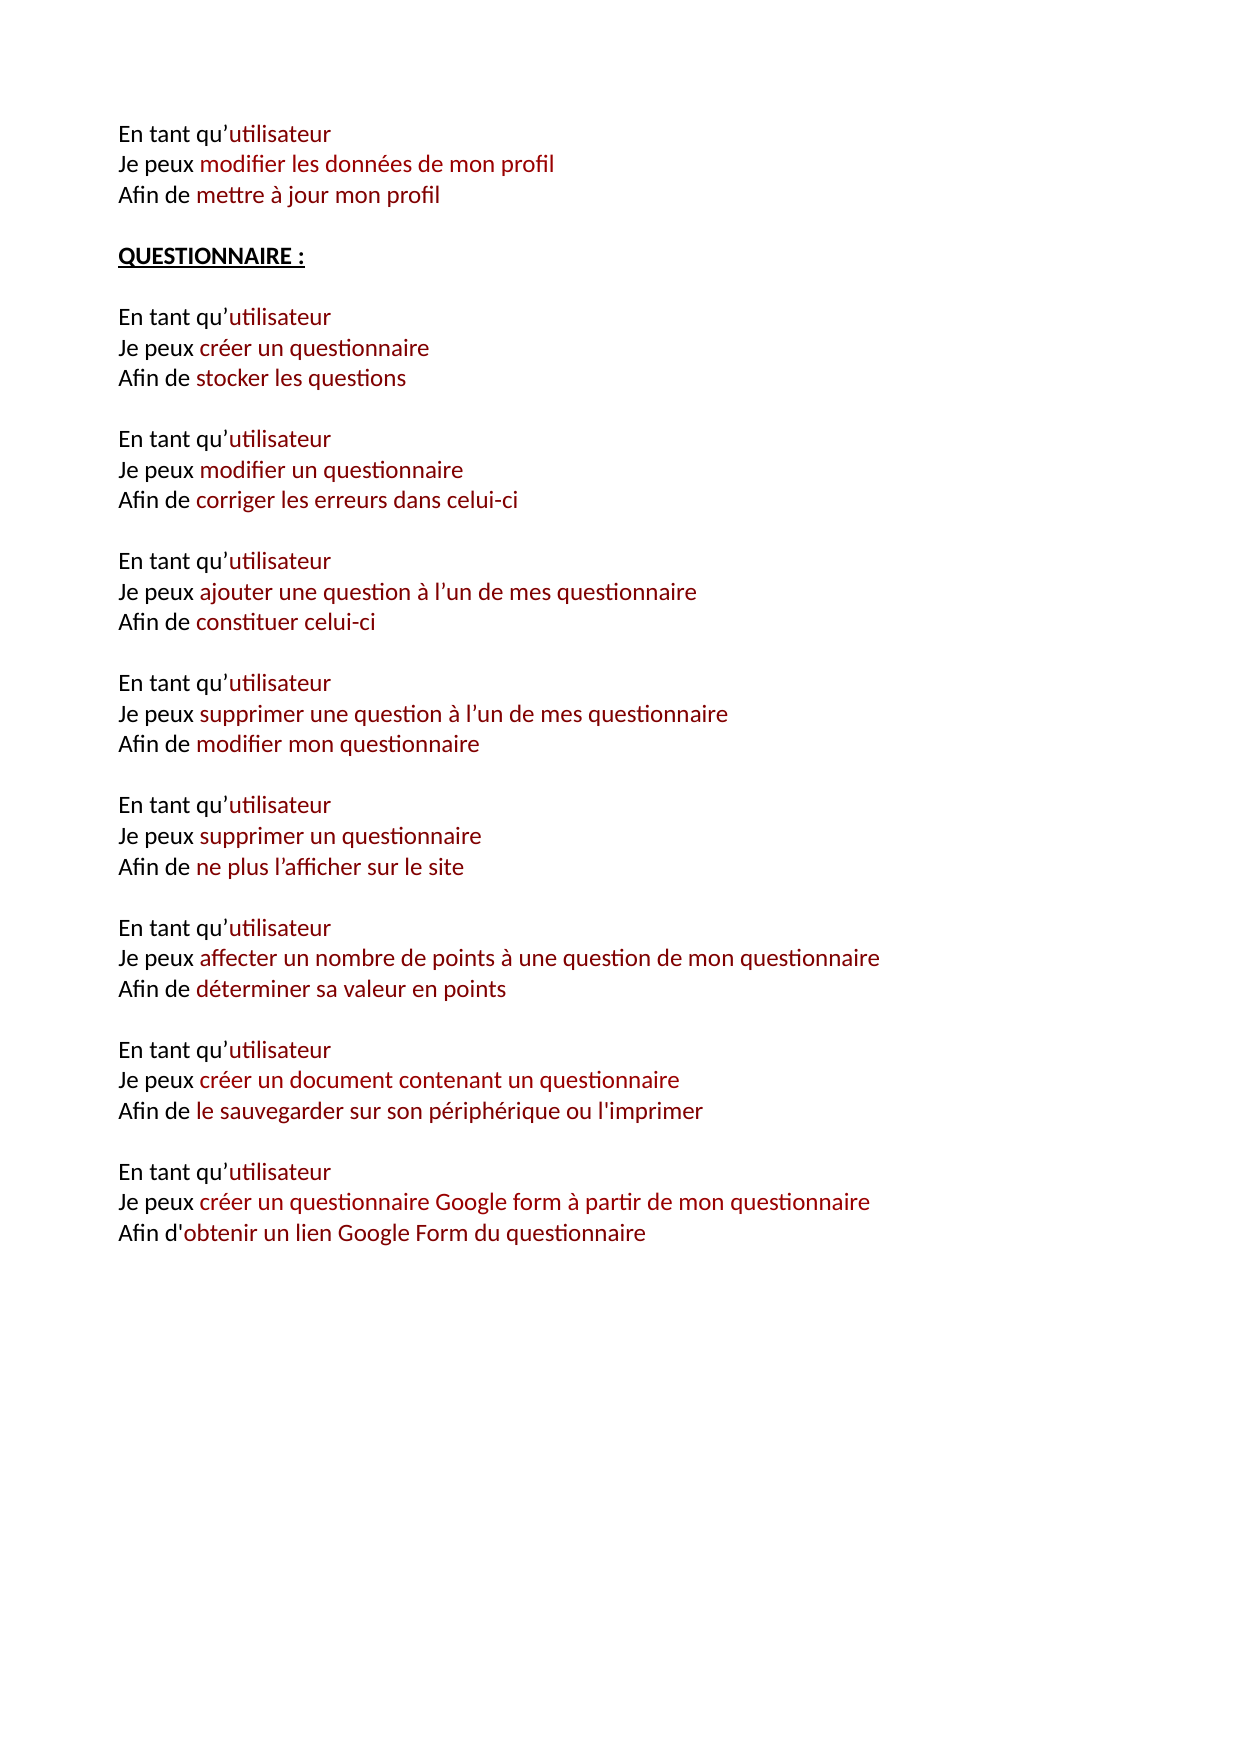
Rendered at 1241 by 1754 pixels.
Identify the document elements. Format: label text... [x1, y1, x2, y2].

text Afin de ne plus l’afficher sur le site [118, 851, 1122, 881]
text En tant qu’utilisateur [118, 789, 1122, 820]
text En tant qu’utilisateur [118, 301, 1122, 332]
text Je peux créer un questionnaire [118, 332, 1122, 362]
text Afin de constituer celui-ci [118, 606, 1122, 637]
text Afin d'obtenir un lien Google Form du questionnaire [118, 1217, 1122, 1247]
text En tant qu’utilisateur [118, 545, 1122, 576]
text En tant qu’utilisateur [118, 1034, 1122, 1064]
text Je peux affecter un nombre de points à une question de mon questionnaire [118, 942, 1122, 973]
text En tant qu’utilisateur [118, 423, 1122, 454]
text QUESTIONNAIRE : [118, 240, 1122, 271]
text Je peux ajouter une question à l’un de mes questionnaire [118, 576, 1122, 606]
text En tant qu’utilisateur [118, 667, 1122, 698]
text Je peux créer un questionnaire Google form à partir de mon questionnaire [118, 1186, 1122, 1217]
text Afin de modifier mon questionnaire [118, 728, 1122, 759]
text Afin de déterminer sa valeur en points [118, 973, 1122, 1003]
text Je peux supprimer un questionnaire [118, 820, 1122, 851]
text Je peux modifier un questionnaire [118, 454, 1122, 484]
text Afin de corriger les erreurs dans celui-ci [118, 484, 1122, 515]
text Je peux modifier les données de mon profil [118, 149, 1122, 179]
text Afin de stocker les questions [118, 362, 1122, 393]
text Je peux créer un document contenant un questionnaire [118, 1064, 1122, 1095]
text En tant qu’utilisateur [118, 118, 1122, 149]
text Afin de mettre à jour mon profil [118, 179, 1122, 210]
text En tant qu’utilisateur [118, 912, 1122, 942]
text Je peux supprimer une question à l’un de mes questionnaire [118, 698, 1122, 728]
text En tant qu’utilisateur [118, 1156, 1122, 1186]
text Afin de le sauvegarder sur son périphérique ou l'imprimer [118, 1095, 1122, 1125]
